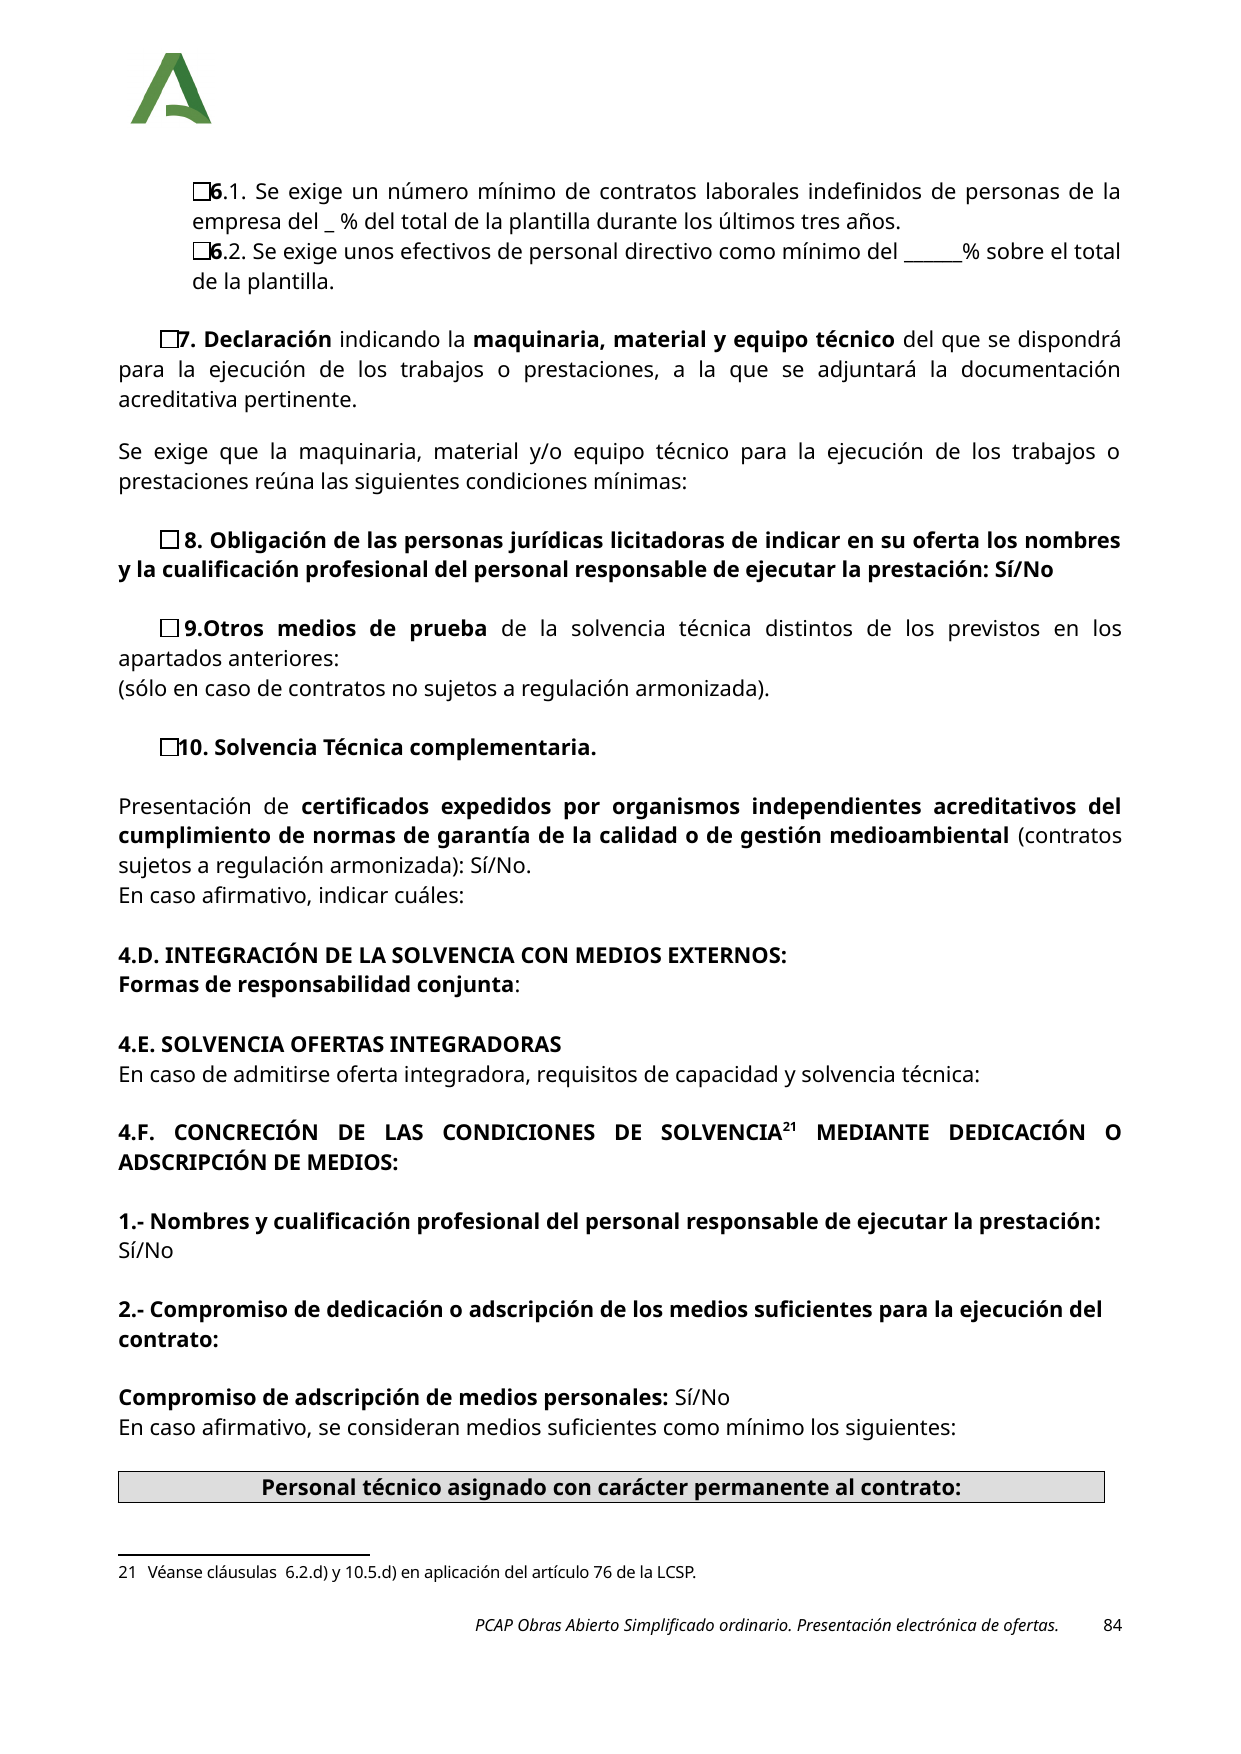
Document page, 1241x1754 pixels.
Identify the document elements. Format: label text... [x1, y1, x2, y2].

picture [127, 48, 216, 128]
text 1.- Nombres y cualificación profesional del personal responsable de ejecutar la prestación: Sí/No [118, 1206, 1122, 1265]
text 8. Obligación de las personas jurídicas licitadoras de indicar en su oferta los nombres y la cualificación profesional del personal responsable de ejecutar la prestación: Sí/No [118, 525, 1122, 584]
text Compromiso de adscripción de medios personales: Sí/No [118, 1382, 1122, 1412]
text 7. Declaración indicando la maquinaria, material y equipo técnico del que se dispondrá para la ejecución de los trabajos o prestaciones, a la que se adjuntará la documentación acreditativa pertinente. [118, 324, 1122, 414]
text En caso afirmativo, se consideran medios suficientes como mínimo los siguientes: [118, 1412, 1122, 1442]
table_header Personal técnico asignado con carácter permanente al contrato: [119, 1472, 1104, 1502]
text Presentación de certificados expedidos por organismos independientes acreditativos del cumplimiento de normas de garantía de la calidad o de gestión medioambiental (contratos sujetos a regulación armonizada): Sí/No. [118, 791, 1122, 880]
text 9.Otros medios de prueba de la solvencia técnica distintos de los previstos en los apartados anteriores: [118, 613, 1122, 673]
text Véanse cláusulas 6.2.d) y 10.5.d) en aplicación del artículo 76 de la LCSP. [118, 1561, 1122, 1584]
text (sólo en caso de contratos no sujetos a regulación armonizada). [118, 673, 1122, 702]
text Se exige que la maquinaria, material y/o equipo técnico para la ejecución de los trabajos o prestaciones reúna las siguientes condiciones mínimas: [118, 436, 1122, 496]
text 4.E. SOLVENCIA OFERTAS INTEGRADORAS [118, 1029, 1122, 1059]
text 10. Solvencia Técnica complementaria. [118, 732, 1122, 762]
text En caso de admitirse oferta integradora, requisitos de capacidad y solvencia técnica: [118, 1059, 1122, 1089]
text 6.2. Se exige unos efectivos de personal directivo como mínimo del ______% sobre el total de la plantilla. [192, 236, 1122, 296]
text 6.1. Se exige un número mínimo de contratos laborales indefinidos de personas de la empresa del _ % del total de la plantilla durante los últimos tres años. [192, 176, 1122, 236]
text En caso afirmativo, indicar cuáles: [118, 880, 1122, 910]
text Formas de responsabilidad conjunta: [118, 969, 1122, 999]
text 4.D. INTEGRACIÓN DE LA SOLVENCIA CON MEDIOS EXTERNOS: [118, 940, 1122, 969]
text 2.- Compromiso de dedicación o adscripción de los medios suficientes para la ejecución del contrato: [118, 1294, 1122, 1354]
text 4.F. CONCRECIÓN DE LAS CONDICIONES DE SOLVENCIA MEDIANTE DEDICACIÓN O ADSCRIPCIÓN DE MEDIOS: [118, 1117, 1122, 1177]
